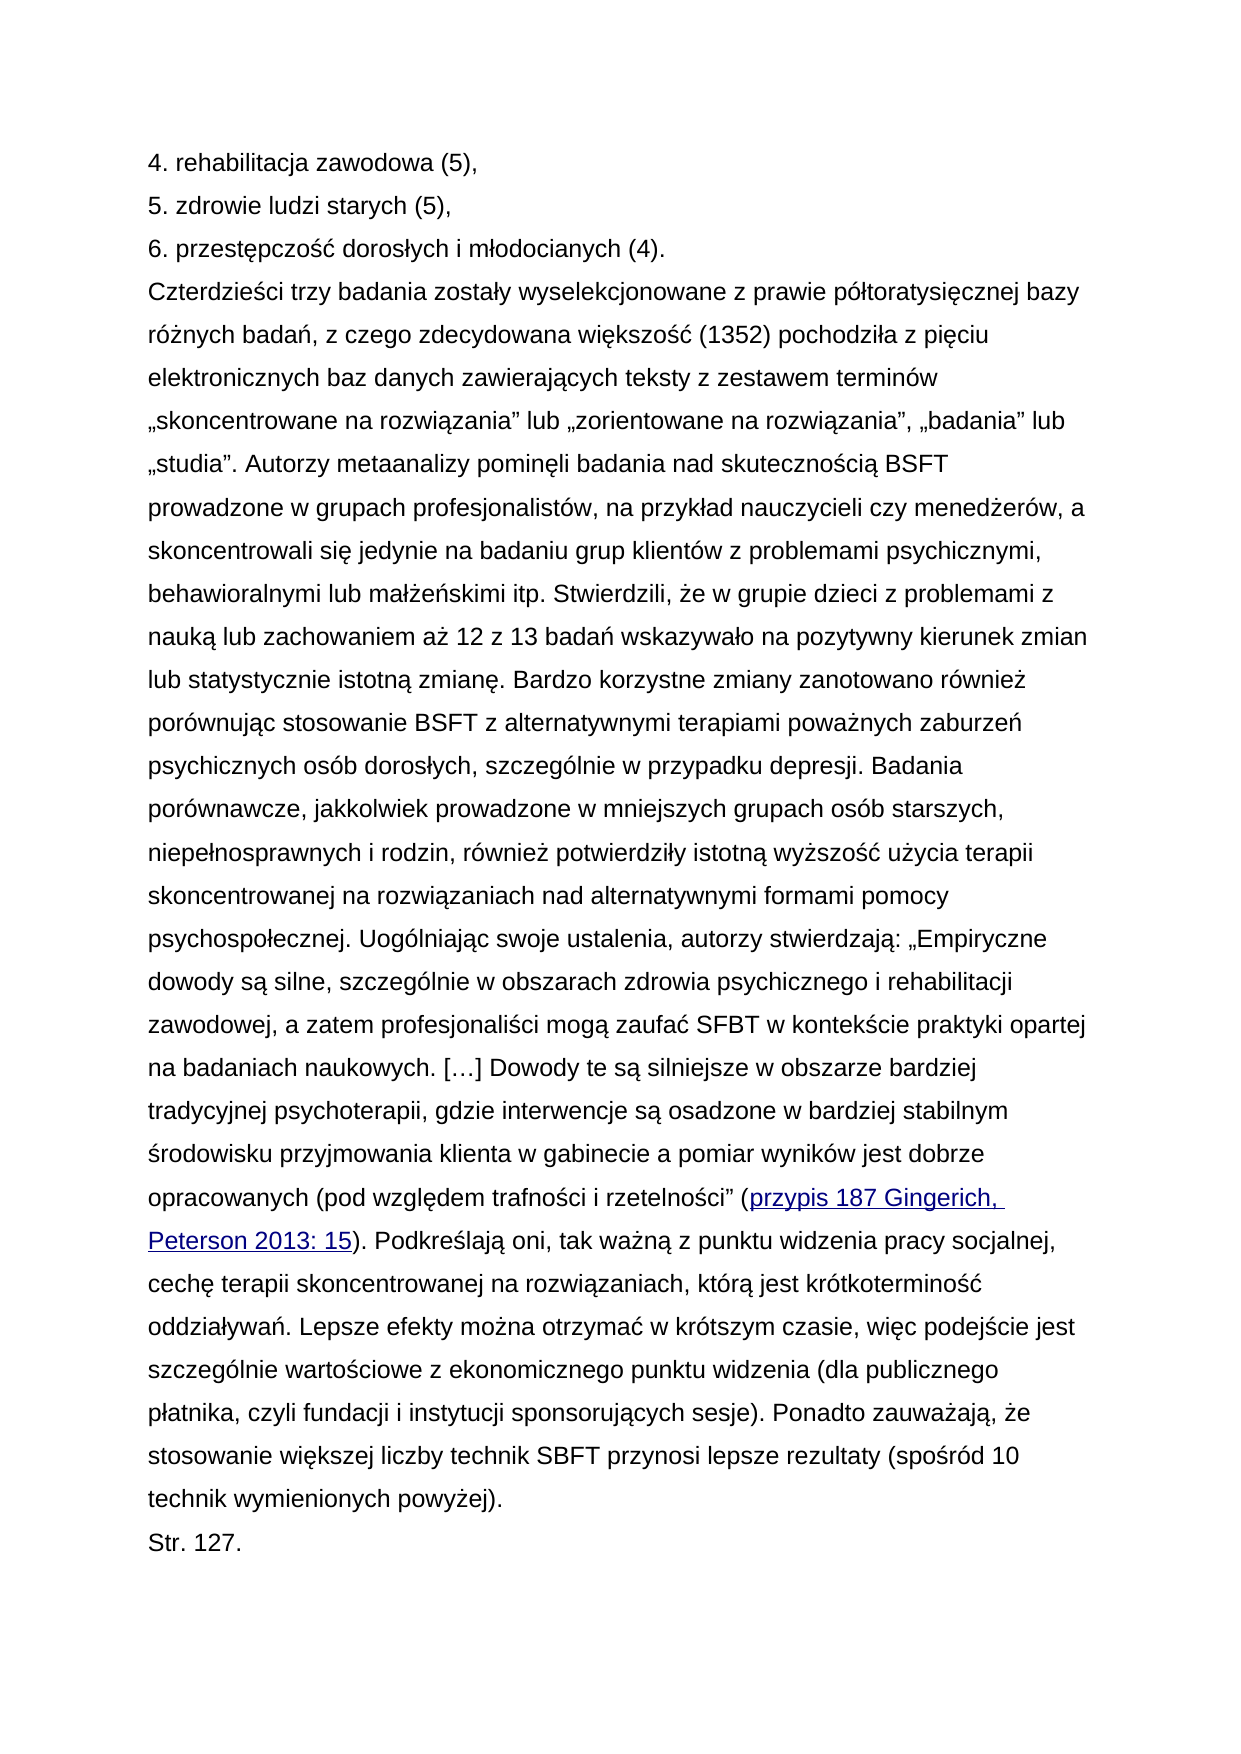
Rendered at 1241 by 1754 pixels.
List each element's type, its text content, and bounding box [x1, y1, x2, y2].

text 5. zdrowie ludzi starych (5), [148, 191, 1093, 219]
text 4. rehabilitacja zawodowa (5), [148, 148, 1093, 176]
text 6. przestępczość dorosłych i młodocianych (4). [148, 234, 1093, 263]
text Str. 127. [148, 1528, 1093, 1556]
text Czterdzieści trzy badania zostały wyselekcjonowane z prawie półtoratysięcznej bazy różnych badań, z czego zdecydowana większość (1352) pochodziła z pięciu elektronicznych baz danych zawierających teksty z zestawem terminów „skoncentrowane na rozwiązania” lub „zorientowane na rozwiązania”, „badania” lub „studia”. Autorzy metaanalizy pominęli badania nad skutecznością BSFT prowadzone w grupach profesjonalistów, na przykład nauczycieli czy menedżerów, a skoncentrowali się jedynie na badaniu grup klientów z problemami psychicznymi, behawioralnymi lub małżeńskimi itp. Stwierdzili, że w grupie dzieci z problemami z nauką lub zachowaniem aż 12 z 13 badań wskazywało na pozytywny kierunek zmian lub statystycznie istotną zmianę. Bardzo korzystne zmiany zanotowano również porównując stosowanie BSFT z alternatywnymi terapiami poważnych zaburzeń psychicznych osób dorosłych, szczególnie w przypadku depresji. Badania porównawcze, jakkolwiek prowadzone w mniejszych grupach osób starszych, niepełnosprawnych i rodzin, również potwierdziły istotną wyższość użycia terapii skoncentrowanej na rozwiązaniach nad alternatywnymi formami pomocy psychospołecznej. Uogólniając swoje ustalenia, autorzy stwierdzają: „Empiryczne dowody są silne, szczególnie w obszarach zdrowia psychicznego i rehabilitacji zawodowej, a zatem profesjonaliści mogą zaufać SFBT w kontekście praktyki opartej na badaniach naukowych. […] Dowody te są silniejsze w obszarze bardziej tradycyjnej psychoterapii, gdzie interwencje są osadzone w bardziej stabilnym środowisku przyjmowania klienta w gabinecie a pomiar wyników jest dobrze opracowanych (pod względem trafności i rzetelności” (przypis 187 Gingerich, Peterson 2013: 15). Podkreślają oni, tak ważną z punktu widzenia pracy socjalnej, cechę terapii skoncentrowanej na rozwiązaniach, którą jest krótkoterminość oddziaływań. Lepsze efekty można otrzymać w krótszym czasie, więc podejście jest szczególnie wartościowe z ekonomicznego punktu widzenia (dla publicznego płatnika, czyli fundacji i instytucji sponsorujących sesje). Ponadto zauważają, że stosowanie większej liczby technik SBFT przynosi lepsze rezultaty (spośród 10 technik wymienionych powyżej). [148, 277, 1093, 1513]
